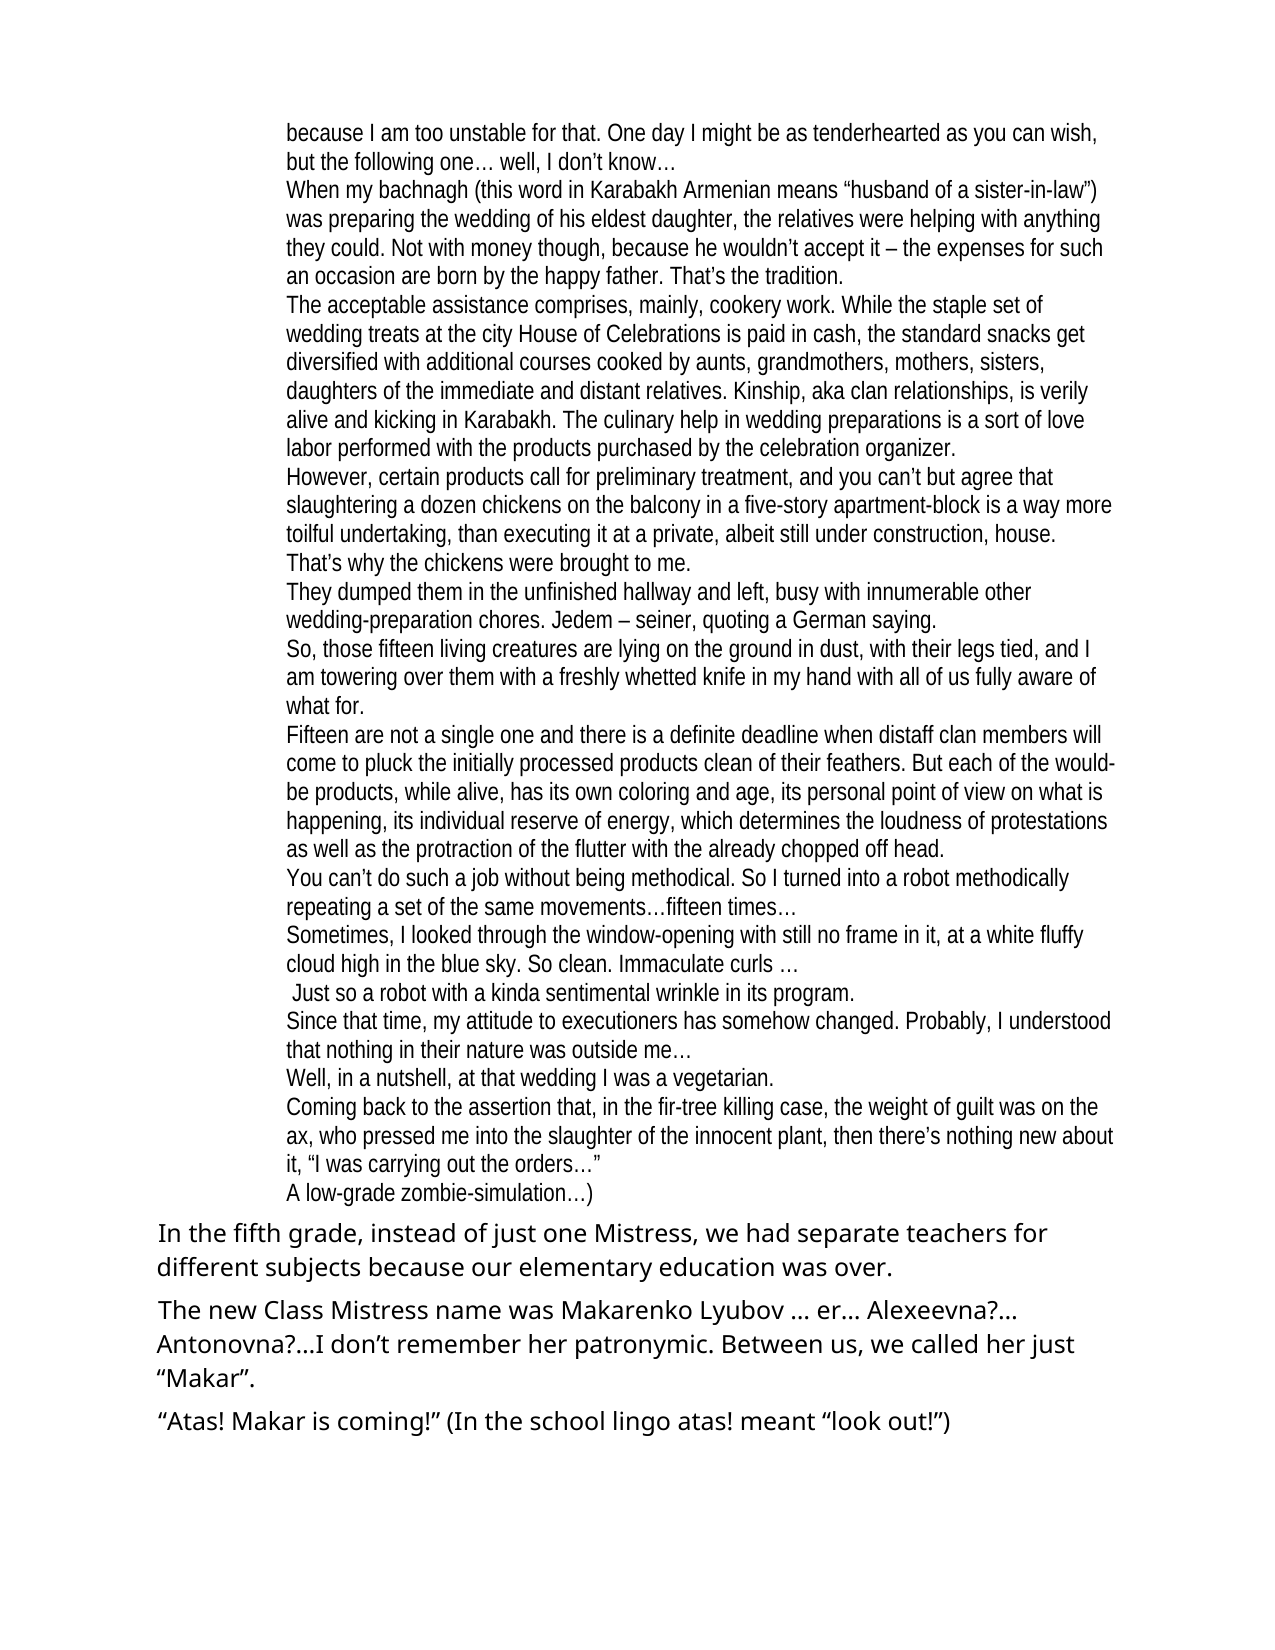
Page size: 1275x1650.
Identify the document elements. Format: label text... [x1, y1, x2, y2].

list However, certain products call for preliminary treatment, and you can’t but agree that slaughtering a dozen chickens on the balcony in a five-story apartment-block is a way more toilful undertaking, than executing it at a private, albeit still under construction, house. That’s why the chickens were brought to me. [286, 462, 1118, 576]
list Fifteen are not a single one and there is a definite deadline when distaff clan members will come to pluck the initially processed products clean of their feathers. But each of the would-be products, while alive, has its own coloring and age, its personal point of view on what is happening, its individual reserve of energy, which determines the loudness of protestations as well as the protraction of the flutter with the already chopped off head. [286, 720, 1118, 863]
list A low-grade zombie-simulation…) [286, 1178, 1118, 1207]
list Just so a robot with a kinda sentimental wrinkle in its program. [286, 977, 1118, 1006]
text The new Class Mistress name was Makarenko Lyubov … er… Alexeevna?…Antonovna?…I don’t remember her patronymic. Between us, we called her just “Makar”. [156, 1293, 1118, 1395]
list because I am too unstable for that. One day I might be as tenderhearted as you can wish, but the following one… well, I don’t know… [286, 118, 1118, 175]
list They dumped them in the unfinished hallway and left, busy with innumerable other wedding-preparation chores. Jedem – seiner, quoting a German saying. [286, 576, 1118, 634]
text In the fifth grade, instead of just one Mistress, we had separate teachers for different subjects because our elementary education was over. [156, 1216, 1118, 1284]
list So, those fifteen living creatures are lying on the ground in dust, with their legs tied, and I am towering over them with a freshly whetted knife in my hand with all of us fully aware of what for. [286, 634, 1118, 720]
list Since that time, my attitude to executioners has somehow changed. Probably, I understood that nothing in their nature was outside me… [286, 1006, 1118, 1063]
list The acceptable assistance comprises, mainly, cookery work. While the staple set of wedding treats at the city House of Celebrations is paid in cash, the standard snacks get diversified with additional courses cooked by aunts, grandmothers, mothers, sisters, daughters of the immediate and distant relatives. Kinship, aka clan relationships, is verily alive and kicking in Karabakh. The culinary help in wedding preparations is a sort of love labor performed with the products purchased by the celebration organizer. [286, 290, 1118, 462]
list Coming back to the assertion that, in the fir-tree killing case, the weight of guilt was on the ax, who pressed me into the slaughter of the innocent plant, then there’s nothing new about it, “I was carrying out the orders…” [286, 1092, 1118, 1178]
list You can’t do such a job without being methodical. So I turned into a robot methodically repeating a set of the same movements…fifteen times… [286, 863, 1118, 920]
text “Atas! Makar is coming!” (In the school lingo atas! meant “look out!”) [156, 1404, 1118, 1438]
list Sometimes, I looked through the window-opening with still no frame in it, at a white fluffy cloud high in the blue sky. So clean. Immaculate curls … [286, 920, 1118, 977]
list Well, in a nutshell, at that wedding I was a vegetarian. [286, 1063, 1118, 1092]
list When my bachnagh (this word in Karabakh Armenian means “husband of a sister-in-law”) was preparing the wedding of his eldest daughter, the relatives were helping with anything they could. Not with money though, because he wouldn’t accept it – the expenses for such an occasion are born by the happy father. That’s the tradition. [286, 175, 1118, 290]
